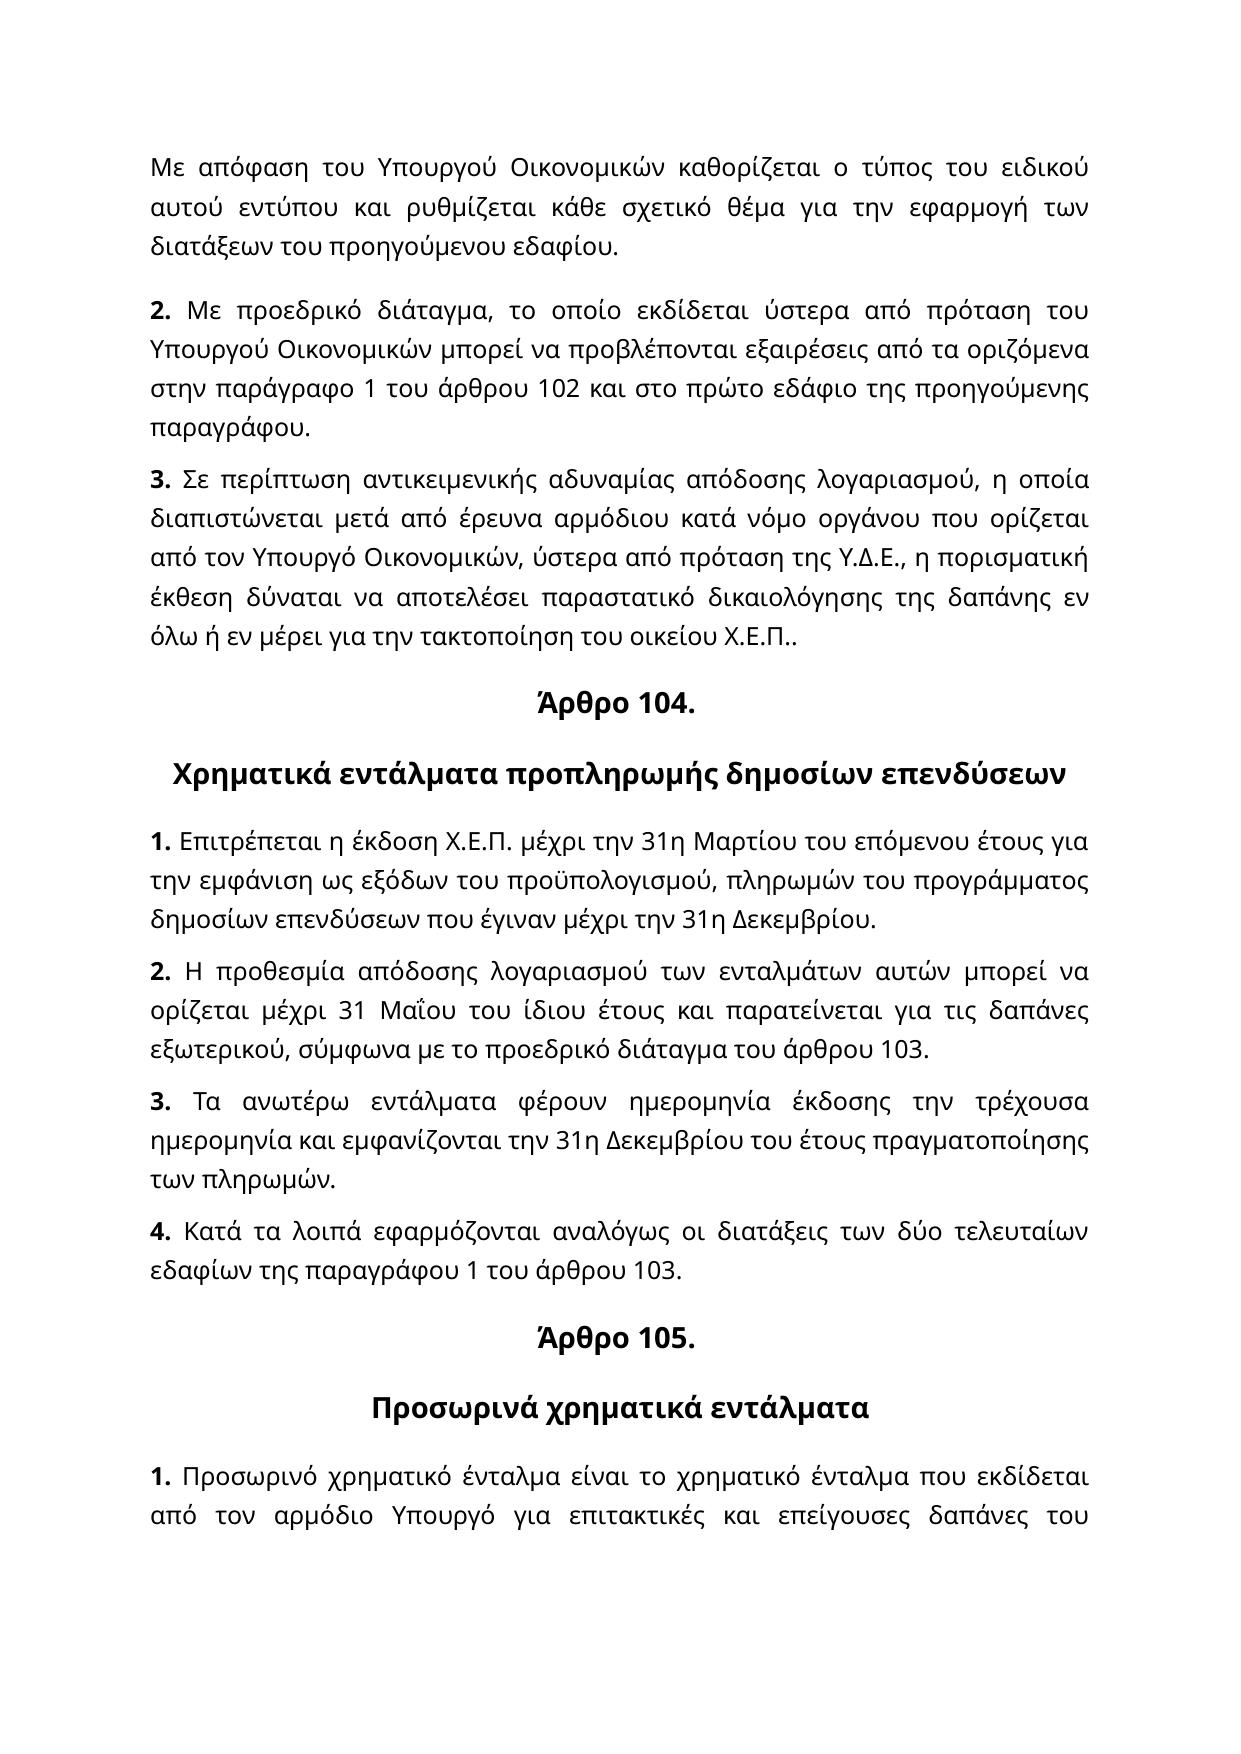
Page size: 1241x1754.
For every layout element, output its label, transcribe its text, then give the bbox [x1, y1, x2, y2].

subtitle Άρθρο 105. [150, 1317, 1090, 1357]
text 4. Κατά τα λοιπά εφαρμόζονται αναλόγως οι διατάξεις των δύο τελευταίων εδαφίων της παραγράφου 1 του άρθρου 103. [150, 1214, 1090, 1287]
text 2. Η προθεσμία απόδοσης λογαριασμού των ενταλμάτων αυτών μπορεί να ορίζεται μέχρι 31 Μαΐου του ίδιου έτους και παρατείνεται για τις δαπάνες εξωτερικού, σύμφωνα με το προεδρικό διάταγμα του άρθρου 103. [150, 954, 1090, 1066]
text 1. Προσωρινό χρηματικό ένταλμα είναι το χρηματικό ένταλμα που εκδίδεται από τον αρμόδιο Υπουργό για επιτακτικές και επείγουσες δαπάνες του [150, 1458, 1090, 1532]
subtitle Προσωρινά χρηματικά εντάλματα [150, 1388, 1090, 1427]
text 1. Επιτρέπεται η έκδοση Χ.Ε.Π. μέχρι την 31η Μαρτίου του επόμενου έτους για την εμφάνιση ως εξόδων του προϋπολογισμού, πληρωμών του προγράμματος δημοσίων επενδύσεων που έγιναν μέχρι την 31η Δεκεμβρίου. [150, 824, 1090, 936]
text 2. Με προεδρικό διάταγμα, το οποίο εκδίδεται ύστερα από πρόταση του Υπουργού Οικονομικών μπορεί να προβλέπονται εξαιρέσεις από τα οριζόμενα στην παράγραφο 1 του άρθρου 102 και στο πρώτο εδάφιο της προηγούμενης παραγράφου. [150, 292, 1090, 444]
subtitle Χρηματικά εντάλματα προπληρωμής δημοσίων επενδύσεων [150, 753, 1090, 793]
text Με απόφαση του Υπουργού Οικονομικών καθορίζεται ο τύπος του ειδικού αυτού εντύπου και ρυθμίζεται κάθε σχετικό θέμα για την εφαρμογή των διατάξεων του προηγούμενου εδαφίου. [150, 150, 1090, 262]
text 3. Σε περίπτωση αντικειμενικής αδυναμίας απόδοσης λογαριασμού, η οποία διαπιστώνεται μετά από έρευνα αρμόδιου κατά νόμο οργάνου που ορίζεται από τον Υπουργό Οικονομικών, ύστερα από πρόταση της Υ.Δ.Ε., η πορισματική έκθεση δύναται να αποτελέσει παραστατικό δικαιολόγησης της δαπάνης εν όλω ή εν μέρει για την τακτοποίηση του οικείου Χ.Ε.Π.. [150, 462, 1090, 652]
subtitle Άρθρο 104. [150, 682, 1090, 722]
text 3. Τα ανωτέρω εντάλματα φέρουν ημερομηνία έκδοσης την τρέχουσα ημερομηνία και εμφανίζονται την 31η Δεκεμβρίου του έτους πραγματοποίησης των πληρωμών. [150, 1084, 1090, 1196]
